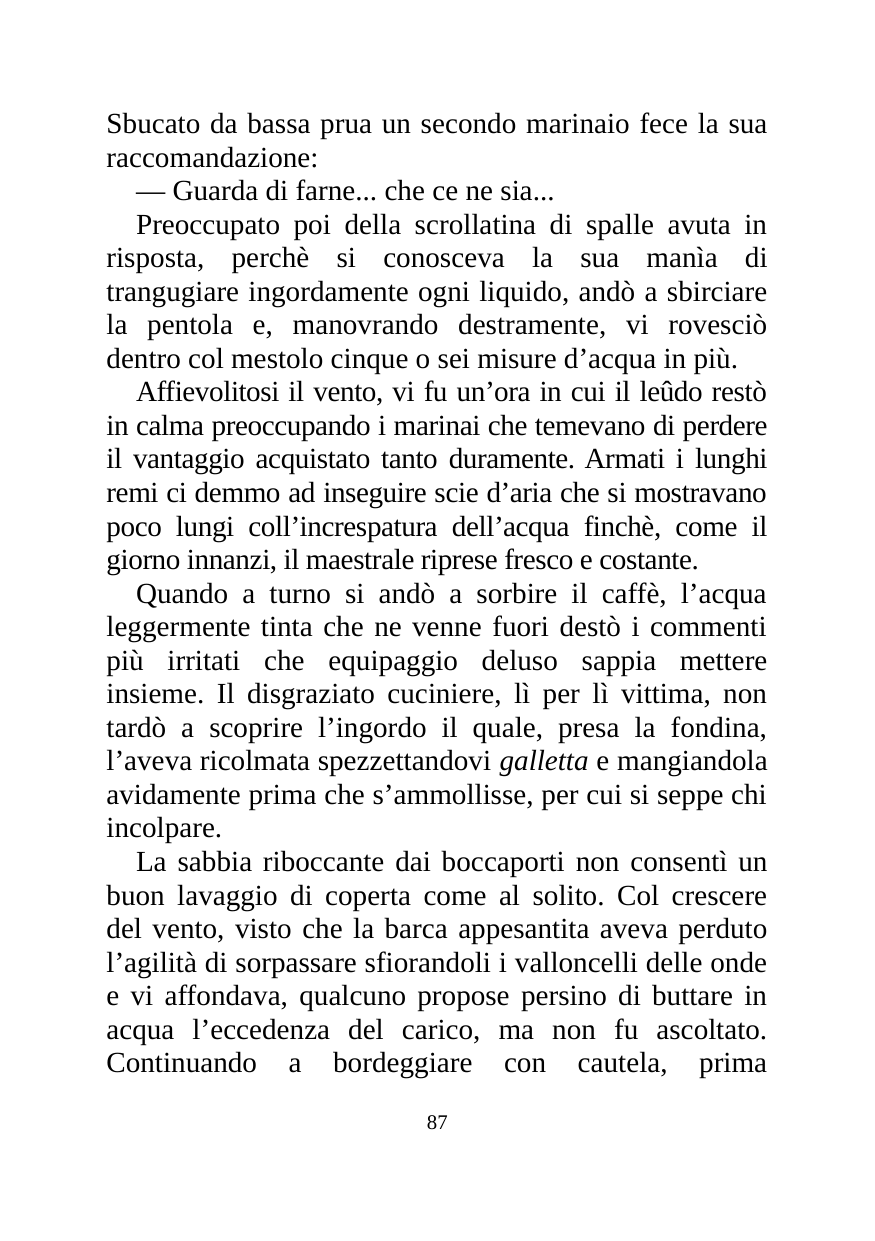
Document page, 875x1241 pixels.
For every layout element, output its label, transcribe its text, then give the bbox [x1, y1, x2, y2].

text La sabbia riboccante dai boccaporti non consentì un buon lavaggio di coperta come al solito. Col crescere del vento, visto che la barca appesantita aveva perduto l’agilità di sorpassare sfiorandoli i valloncelli delle onde e vi affondava, qualcuno propose persino di buttare in acqua l’eccedenza del carico, ma non fu ascoltato. Continuando a bordeggiare con cautela, prima [106, 844, 768, 1079]
text — Guarda di farne... che ce ne sia... [106, 173, 768, 207]
text Quando a turno si andò a sorbire il caffè, l’acqua leggermente tinta che ne venne fuori destò i commenti più irritati che equipaggio deluso sappia mettere insieme. Il disgraziato cuciniere, lì per lì vittima, non tardò a scoprire l’ingordo il quale, presa la fondina, l’aveva ricolmata spezzettandovi galletta e mangiandola avidamente prima che s’ammollisse, per cui si seppe chi incolpare. [106, 576, 768, 844]
text Affievolitosi il vento, vi fu un’ora in cui il leûdo restò in calma preoccupando i marinai che temevano di perdere il vantaggio acquistato tanto duramente. Armati i lunghi remi ci demmo ad inseguire scie d’aria che si mostravano poco lungi coll’increspatura dell’acqua finchè, come il giorno innanzi, il maestrale riprese fresco e costante. [106, 374, 768, 576]
text Sbucato da bassa prua un secondo marinaio fece la sua raccomandazione: [106, 106, 768, 173]
text Preoccupato poi della scrollatina di spalle avuta in risposta, perchè si conosceva la sua manìa di trangugiare ingordamente ogni liquido, andò a sbirciare la pentola e, manovrando destramente, vi rovesciò dentro col mestolo cinque o sei misure d’acqua in più. [106, 207, 768, 374]
